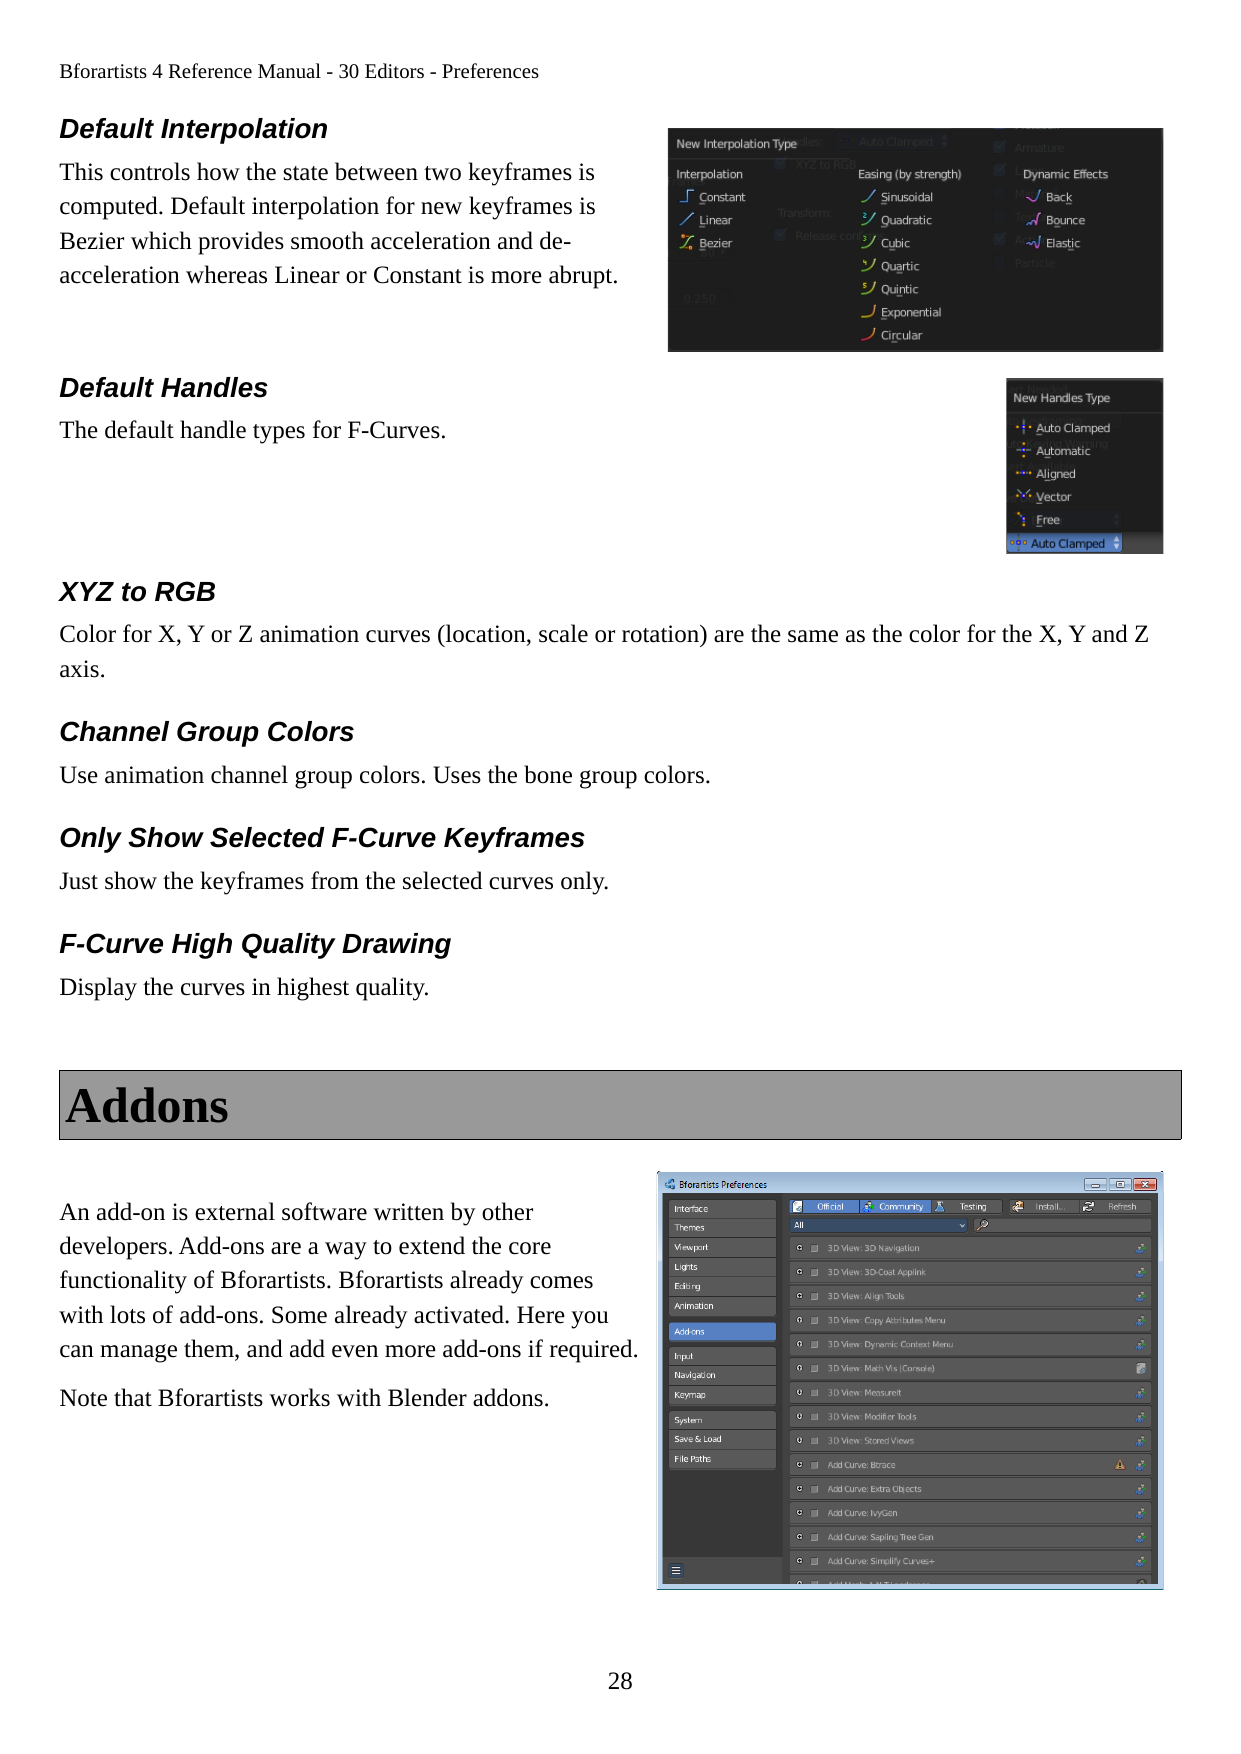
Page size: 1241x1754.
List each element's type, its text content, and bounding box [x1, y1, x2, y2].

text Just show the keyframes from the selected curves only. [59, 866, 1181, 894]
text Use animation channel group colors. Uses the bone group colors. [59, 760, 1181, 789]
text The default handle types for F-Curves. [59, 415, 1006, 444]
subtitle Only Show Selected F-Curve Keyframes [59, 821, 1181, 853]
text Note that Bforartists works with Blender addons. [59, 1383, 656, 1412]
text Display the curves in highest quality. [59, 972, 1181, 1001]
text Color for X, Y or Z animation curves (location, scale or rotation) are the same as the color for the X, Y and Z axis. [59, 619, 1181, 683]
subtitle XYZ to RGB [59, 575, 1181, 607]
text This controls how the state between two keyframes is computed. Default interpolation for new keyframes is Bezier which provides smooth acceleration and de-acceleration whereas Linear or Constant is more abrupt. [59, 157, 667, 289]
text An add-on is external software written by other developers. Add-ons are a way to extend the core functionality of Bforartists. Bforartists already comes with lots of add-ons. Some already activated. Here you can manage them, and add even more add-ons if required. [59, 1197, 656, 1363]
picture [656, 1171, 1164, 1590]
picture [667, 128, 1164, 352]
subtitle Channel Group Colors [59, 716, 1181, 747]
picture [1006, 378, 1164, 554]
subtitle Default Interpolation [59, 113, 1181, 144]
subtitle Default Handles [59, 371, 1181, 403]
table_header Addons [60, 1071, 1181, 1139]
subtitle F-Curve High Quality Drawing [59, 927, 1181, 959]
